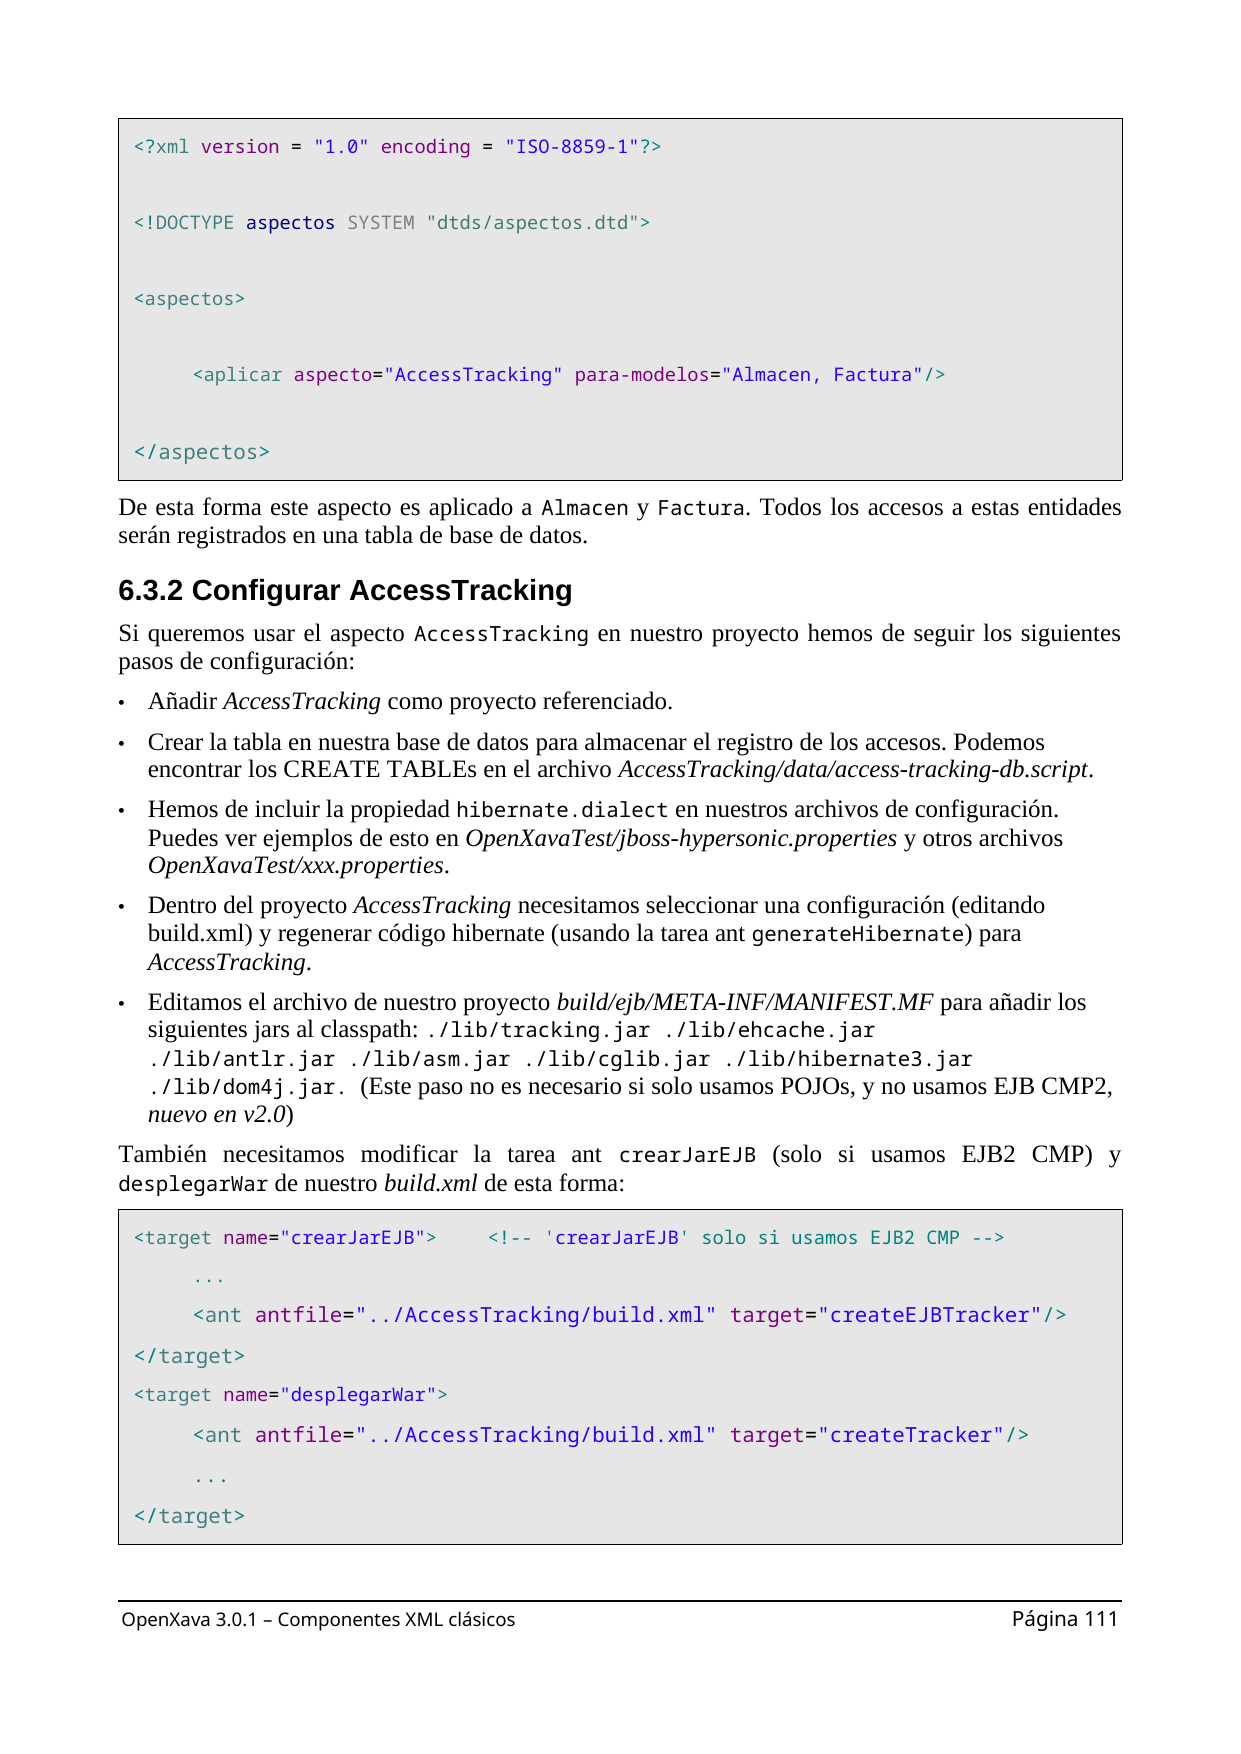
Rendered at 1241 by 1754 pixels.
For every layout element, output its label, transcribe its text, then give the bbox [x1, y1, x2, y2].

list Hemos de incluir la propiedad hibernate.dialect en nuestros archivos de configuración. Puedes ver ejemplos de esto en OpenXavaTest/jboss-hypersonic.properties y otros archivos OpenXavaTest/xxx.properties. [118, 796, 1122, 879]
text ... [119, 1247, 1122, 1285]
text <target name="crearJarEJB"> <!-- 'crearJarEJB' solo si usamos EJB2 CMP --> [119, 1210, 1122, 1247]
text </target> [119, 1326, 1122, 1367]
text ... [119, 1446, 1122, 1486]
text </target> [119, 1486, 1122, 1544]
text <?xml version = "1.0" encoding = "ISO-8859-1"?> [119, 119, 1122, 156]
text Si queremos usar el aspecto AccessTracking en nuestro proyecto hemos de seguir los siguientes pasos de configuración: [118, 619, 1122, 675]
list Crear la tabla en nuestra base de datos para almacenar el registro de los accesos. Podemos encontrar los CREATE TABLEs en el archivo AccessTracking/data/access-tracking-db.script. [118, 728, 1122, 783]
subtitle Configurar AccessTracking [118, 574, 1122, 606]
text De esta forma este aspecto es aplicado a Almacen y Factura. Todos los accesos a estas entidades serán registrados en una tabla de base de datos. [118, 493, 1122, 549]
list Dentro del proyecto AccessTracking necesitamos seleccionar una configuración (editando build.xml) y regenerar código hibernate (usando la tarea ant generateHibernate) para AccessTracking. [118, 892, 1122, 975]
text También necesitamos modificar la tarea ant crearJarEJB (solo si usamos EJB2 CMP) y desplegarWar de nuestro build.xml de esta forma: [118, 1140, 1122, 1197]
list Editamos el archivo de nuestro proyecto build/ejb/META-INF/MANIFEST.MF para añadir los siguientes jars al classpath: ./lib/tracking.jar ./lib/ehcache.jar ./lib/antlr.jar ./lib/asm.jar ./lib/cglib.jar ./lib/hibernate3.jar ./lib/dom4j.jar. (Este paso no es necesario si solo usamos POJOs, y no usamos EJB CMP2, nuevo en v2.0) [118, 988, 1122, 1128]
text <!DOCTYPE aspectos SYSTEM "dtds/aspectos.dtd"> [119, 194, 1122, 232]
text <target name="desplegarWar"> [119, 1367, 1122, 1405]
text <aspectos> [119, 270, 1122, 308]
text <ant antfile="../AccessTracking/build.xml" target="createTracker"/> [119, 1405, 1122, 1446]
text <aplicar aspecto="AccessTracking" para-modelos="Almacen, Factura"/> [119, 346, 1122, 384]
text <ant antfile="../AccessTracking/build.xml" target="createEJBTracker"/> [119, 1285, 1122, 1326]
list Añadir AccessTracking como proyecto referenciado. [118, 687, 1122, 715]
text </aspectos> [119, 422, 1122, 480]
